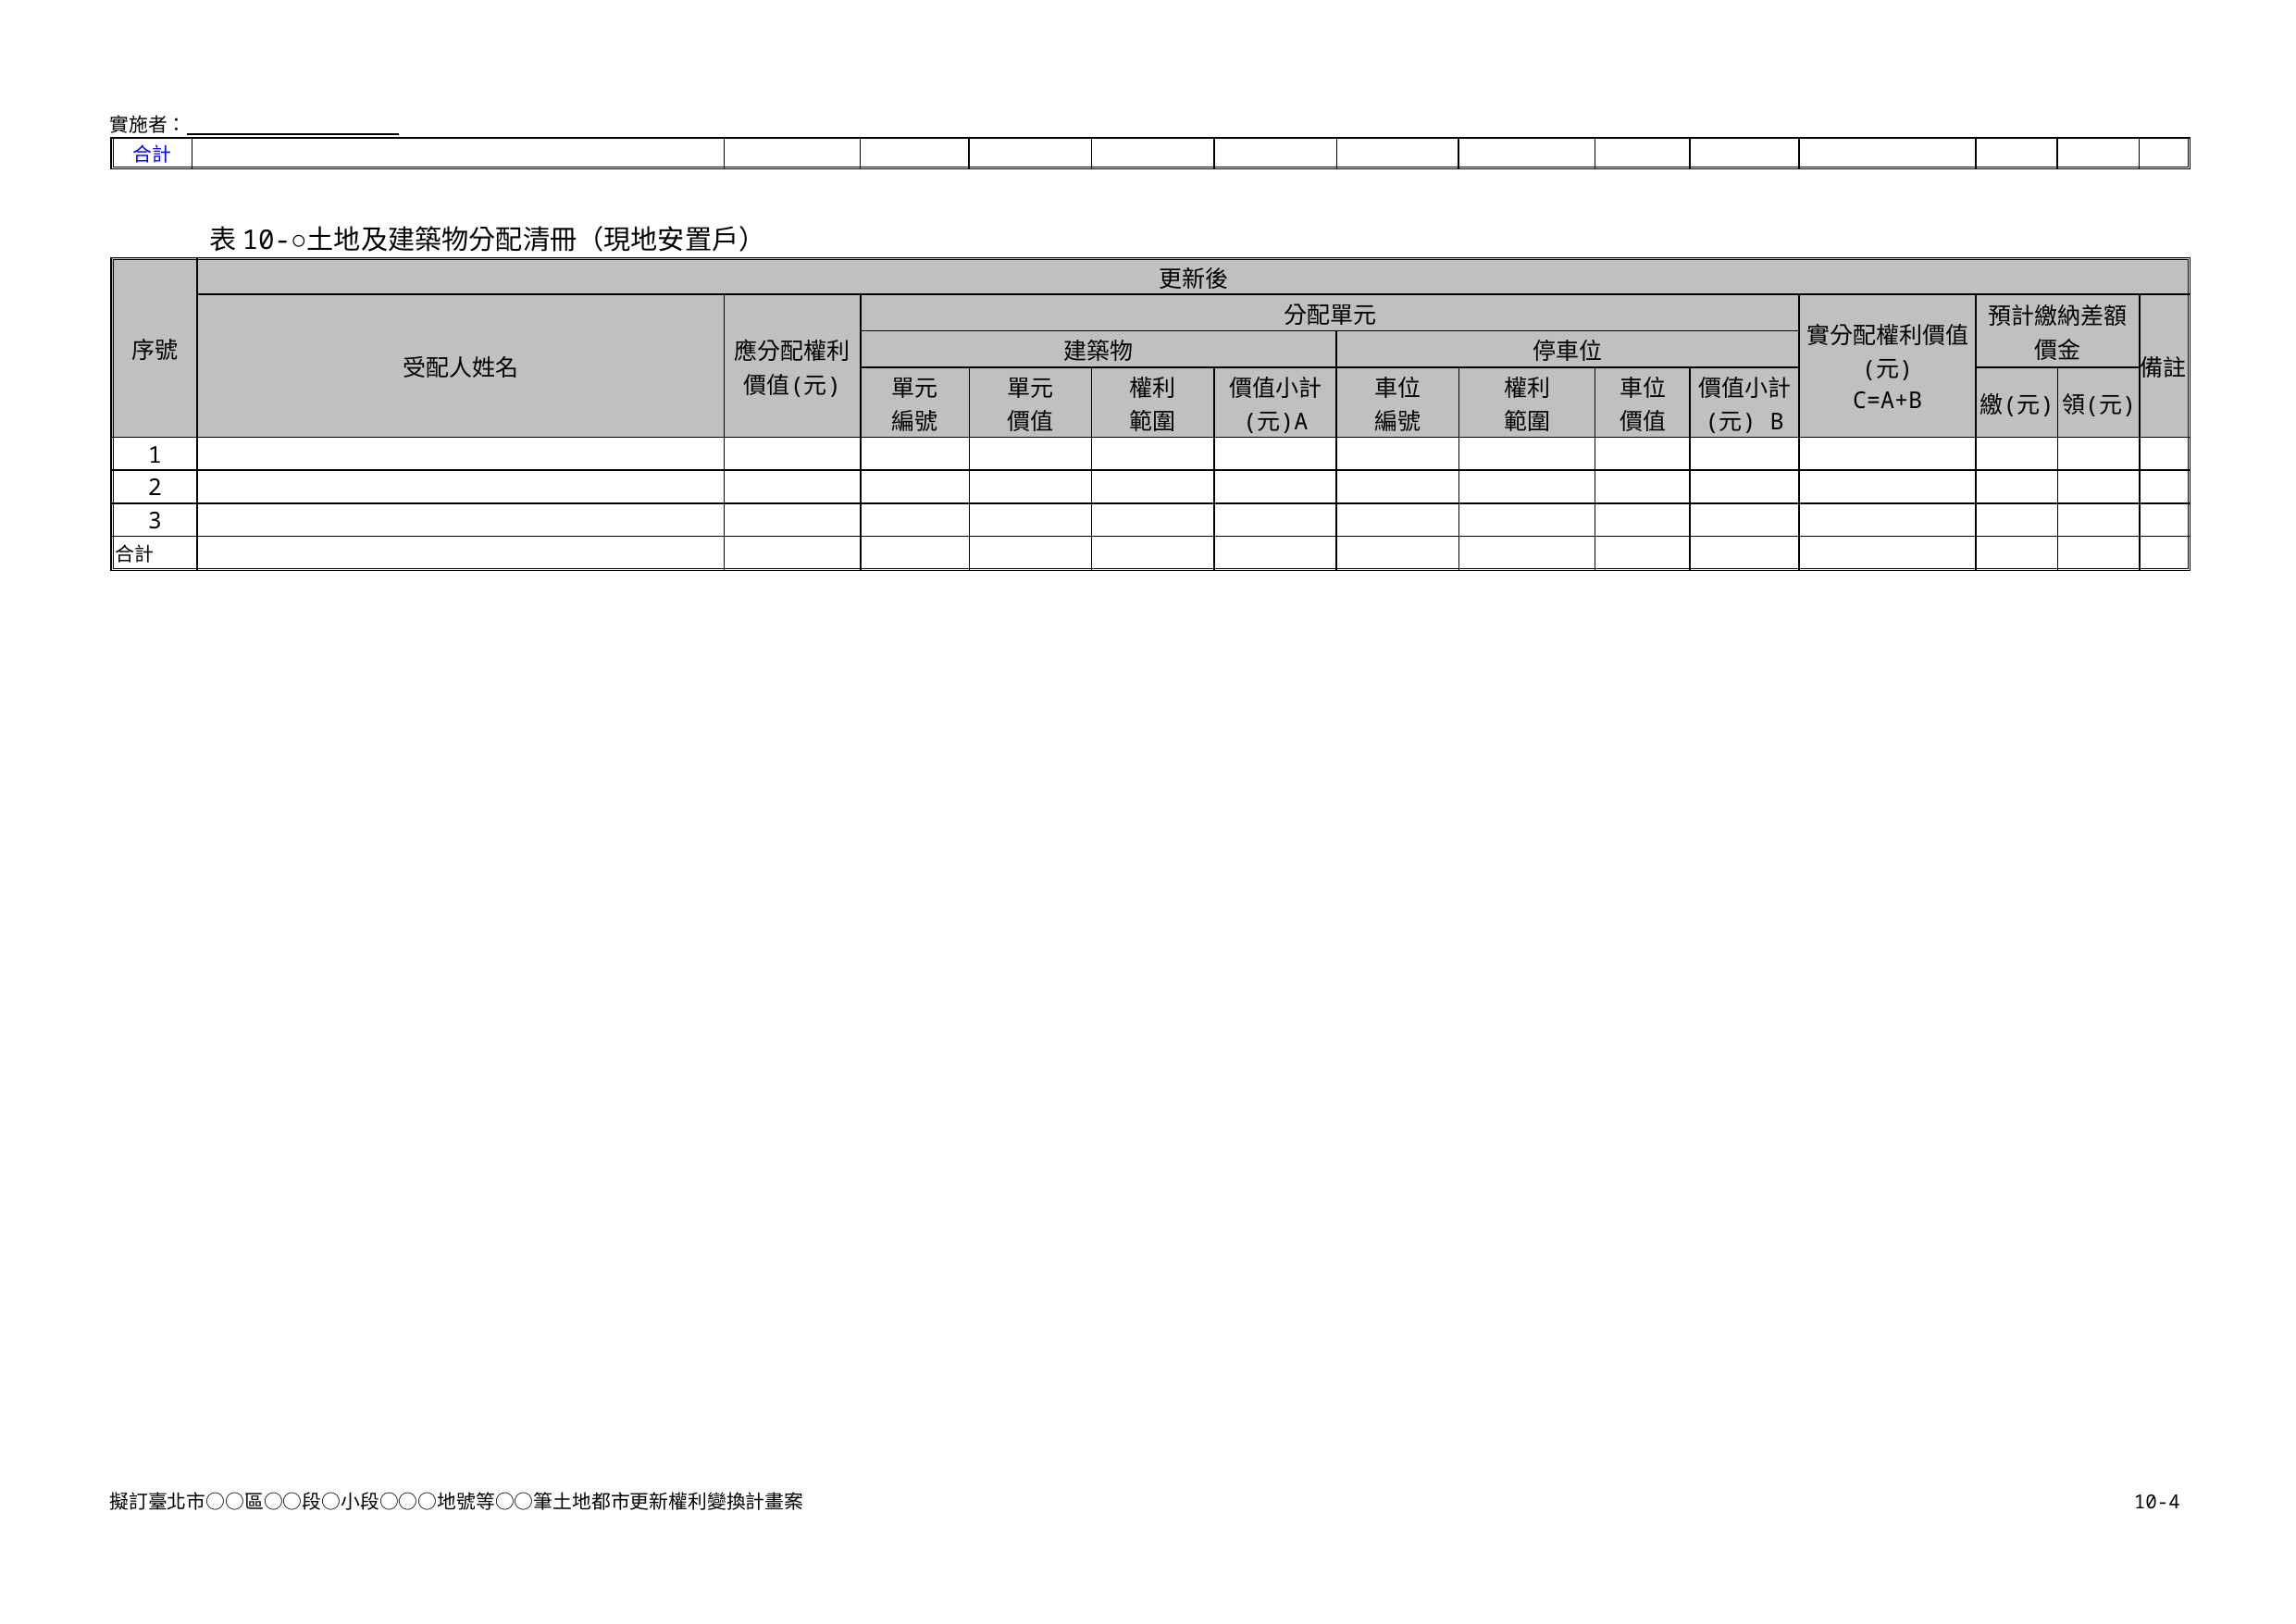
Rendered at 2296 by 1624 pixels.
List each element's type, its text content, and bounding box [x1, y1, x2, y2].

table_cell [725, 438, 860, 469]
table_cell [970, 438, 1091, 469]
table_cell 3 [114, 504, 196, 535]
table_cell 應分配權利價值(元) [725, 295, 860, 437]
table_cell [725, 537, 860, 568]
table_cell [862, 504, 969, 535]
table_cell [198, 537, 724, 568]
table_cell 價值小計(元) B [1691, 368, 1798, 437]
table_cell [2141, 471, 2188, 502]
table_cell 繳(元) [1977, 368, 2057, 437]
table_cell [1800, 504, 1975, 535]
table_cell 受配人姓名 [198, 295, 724, 437]
table_cell [2141, 537, 2188, 568]
table_cell [861, 139, 968, 167]
table_cell [2141, 438, 2188, 469]
table_cell [1459, 504, 1595, 535]
table_cell 單元 價值 [970, 368, 1091, 437]
table_cell [970, 471, 1091, 502]
table_cell [1691, 537, 1798, 568]
table_cell [1800, 438, 1975, 469]
table_cell 權利 範圍 [1092, 368, 1213, 437]
table_cell [1459, 471, 1595, 502]
table_cell 建築物 [862, 331, 1335, 366]
table_cell [1337, 471, 1458, 502]
table_cell [862, 537, 969, 568]
table_cell [1977, 438, 2057, 469]
table_cell 預計繳納差額價金 [1977, 295, 2139, 366]
table_cell [1977, 139, 2056, 167]
table_cell [1459, 139, 1595, 167]
table_cell 停車位 [1337, 331, 1798, 366]
table_cell [2140, 139, 2188, 167]
table_cell [2141, 504, 2188, 535]
table_cell 單元 編號 [862, 368, 969, 437]
text 表10-○土地及建築物分配清冊（現地安置戶） [155, 217, 2186, 257]
table_cell [1337, 537, 1458, 568]
table_cell [1215, 139, 1336, 167]
table_cell [1459, 438, 1595, 469]
table_cell [1337, 139, 1458, 167]
table_cell [2058, 139, 2139, 167]
table_header 序號 [114, 260, 196, 437]
table_cell [1595, 504, 1689, 535]
table_cell [725, 139, 860, 167]
table_cell 車位 編號 [1337, 368, 1458, 437]
table_cell [862, 471, 969, 502]
table_cell [1092, 504, 1213, 535]
table_cell [1459, 537, 1595, 568]
table_cell [1595, 438, 1689, 469]
table_cell [970, 504, 1091, 535]
table_cell [2058, 504, 2139, 535]
table_cell [1337, 438, 1458, 469]
table_cell [1595, 537, 1689, 568]
table_cell [1977, 537, 2057, 568]
table_cell 分配單元 [862, 295, 1798, 330]
table_cell 備註 [2141, 295, 2188, 437]
table_cell [1215, 438, 1335, 469]
table_cell [725, 471, 860, 502]
table_cell [1800, 471, 1975, 502]
table_cell [1337, 504, 1458, 535]
table_cell [1977, 504, 2057, 535]
table_cell 實分配權利價值(元) C=A+B [1800, 295, 1975, 437]
table_cell [2058, 471, 2139, 502]
table_cell [2058, 537, 2139, 568]
table_cell [1691, 504, 1798, 535]
table_cell [198, 471, 724, 502]
table_cell 價值小計(元)A [1215, 368, 1335, 437]
table_cell 領(元) [2058, 368, 2139, 437]
table_cell 權利 範圍 [1459, 368, 1595, 437]
table_cell [1595, 471, 1689, 502]
table_cell 合計 [114, 537, 196, 568]
table_cell [1595, 139, 1689, 167]
table_cell [192, 139, 724, 167]
table_cell [1092, 438, 1213, 469]
table_cell [1215, 504, 1335, 535]
table_cell [1977, 471, 2057, 502]
table_cell [725, 504, 860, 535]
table_cell [1092, 537, 1213, 568]
table_cell [198, 504, 724, 535]
table_cell [1800, 139, 1975, 167]
table_cell [1800, 537, 1975, 568]
table_cell [2058, 438, 2139, 469]
table_cell 2 [114, 471, 196, 502]
table_cell [970, 139, 1091, 167]
table_cell 1 [114, 438, 196, 469]
table_cell 合計 [114, 139, 192, 167]
table_cell [198, 438, 724, 469]
table_cell [1691, 471, 1798, 502]
table_cell [1215, 471, 1335, 502]
table_cell [1215, 537, 1335, 568]
table_cell [862, 438, 969, 469]
table_cell [1092, 139, 1213, 167]
table_cell 車位 價值 [1595, 368, 1689, 437]
table_cell [1691, 139, 1798, 167]
table_cell [970, 537, 1091, 568]
table_cell [1092, 471, 1213, 502]
table_header 更新後 [198, 260, 2188, 293]
table_cell [1691, 438, 1798, 469]
